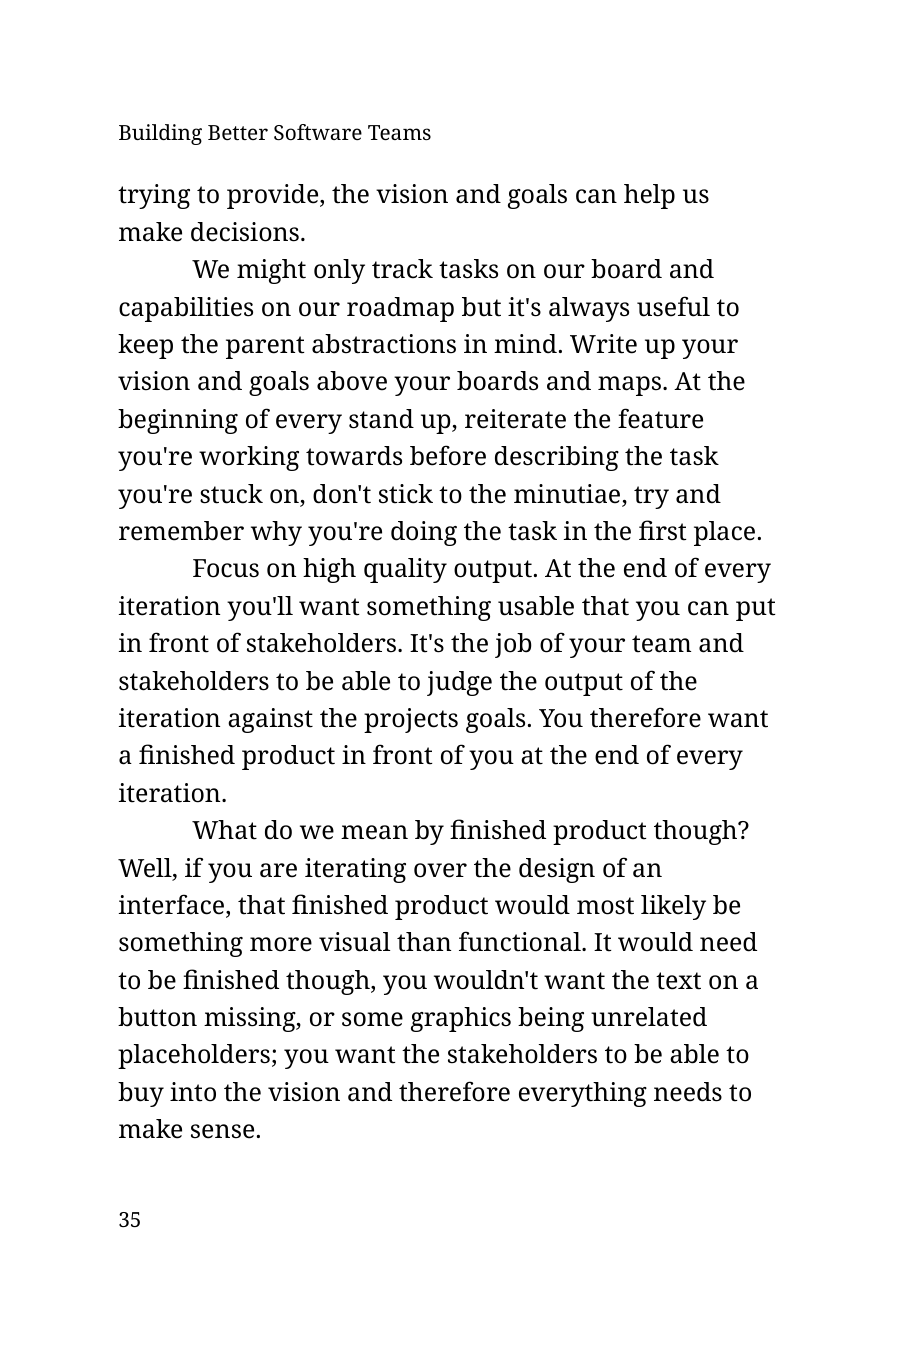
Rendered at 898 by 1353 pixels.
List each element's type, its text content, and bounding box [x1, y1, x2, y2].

text Focus on high quality output. At the end of every iteration you'll want something usable that you can put in front of stakeholders. It's the job of your team and stakeholders to be able to judge the output of the iteration against the projects goals. You therefore want a finished product in front of you at the end of every iteration. [118, 551, 779, 809]
text What do we mean by finished product though? Well, if you are iterating over the design of an interface, that finished product would most likely be something more visual than functional. It would need to be finished though, you wouldn't want the text on a button missing, or some graphics being unrelated placeholders; you want the stakeholders to be able to buy into the vision and therefore everything needs to make sense. [118, 813, 779, 1146]
text We might only track tasks on our board and capabilities on our roadmap but it's always useful to keep the parent abstractions in mind. Write up your vision and goals above your boards and maps. At the beginning of every stand up, reiterate the feature you're working towards before describing the task you're stuck on, don't stick to the minutiae, try and remember why you're doing the task in the first place. [118, 252, 779, 548]
text trying to provide, the vision and goals can help us make decisions. [118, 177, 779, 248]
